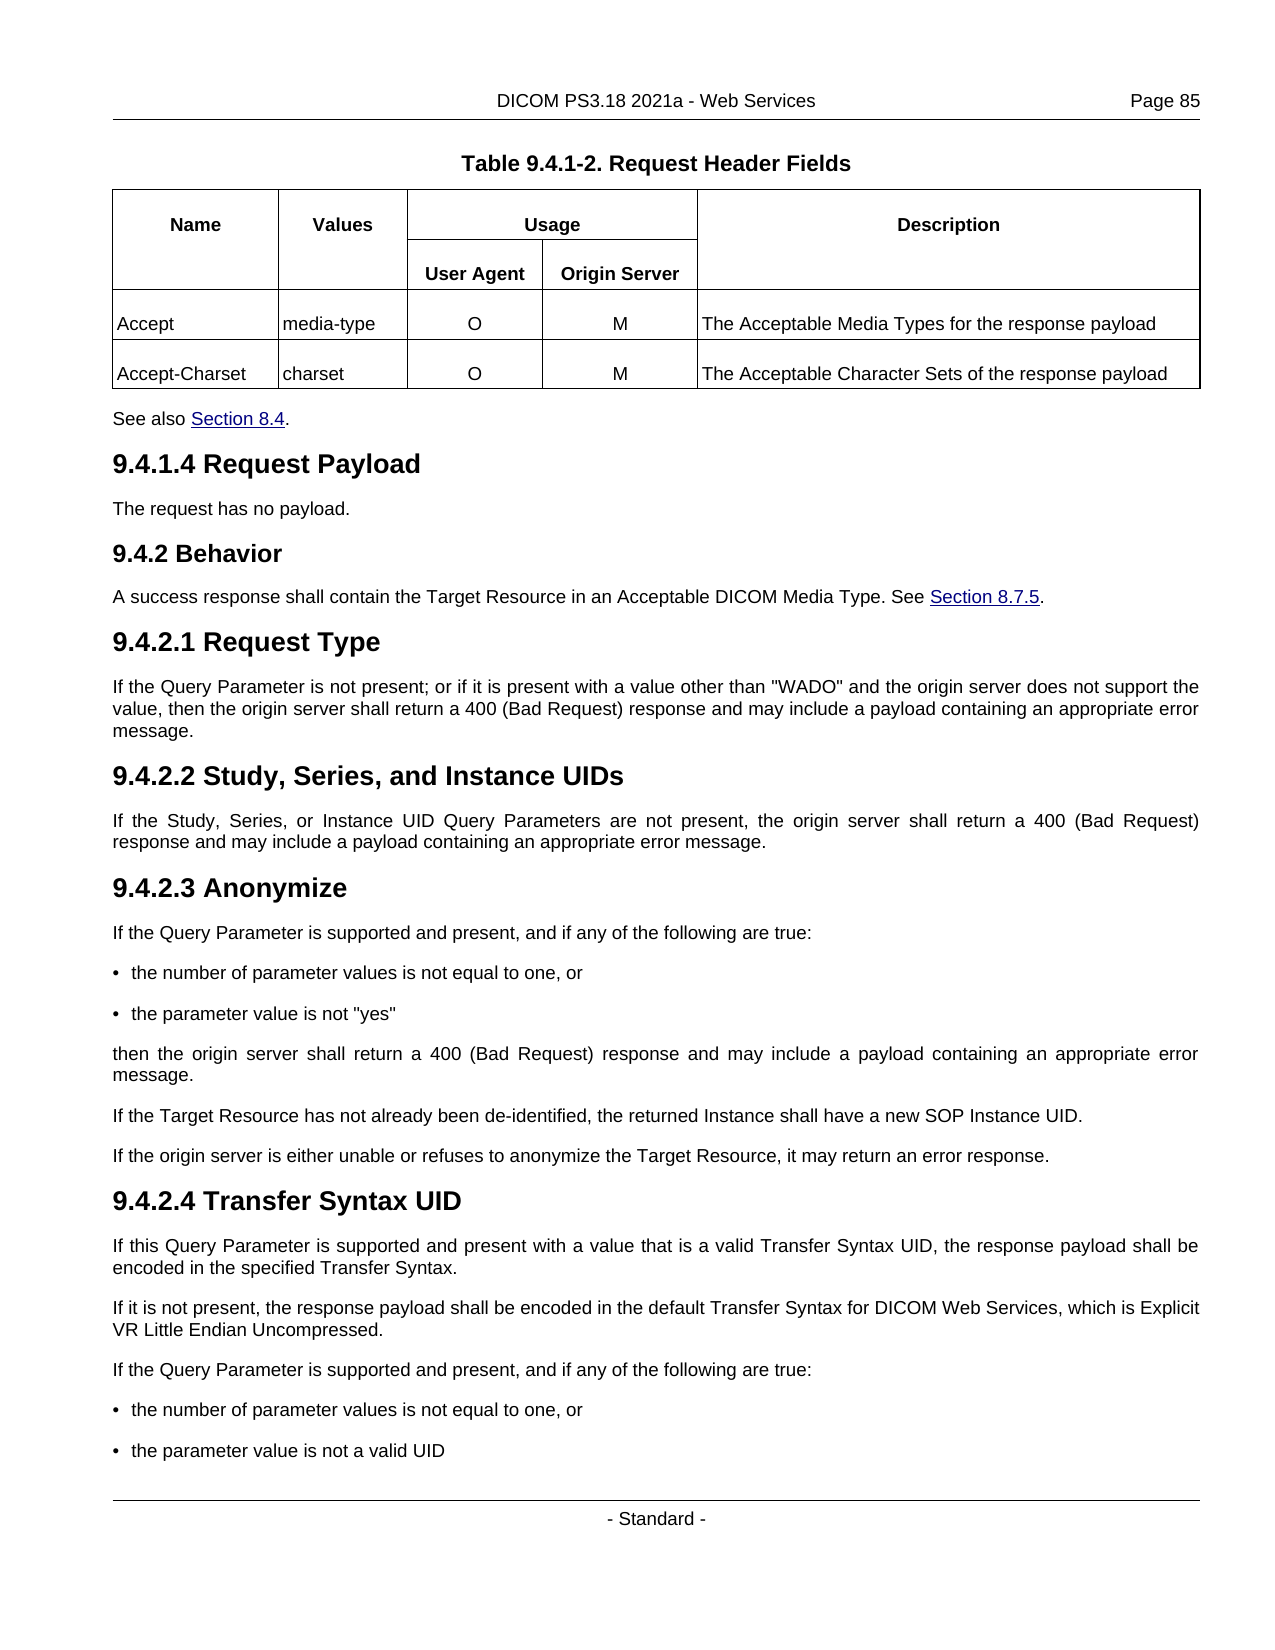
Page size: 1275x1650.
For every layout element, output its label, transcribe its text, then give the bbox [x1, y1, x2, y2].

table_cell The Acceptable Character Sets of the response payload [698, 340, 1199, 388]
table_header Name [113, 190, 278, 289]
table_cell M [543, 340, 697, 388]
table_cell M [543, 290, 697, 338]
text If it is not present, the response payload shall be encoded in the default Transfer Syntax for DICOM Web Services, which is Explicit VR Little Endian Uncompressed. [112, 1297, 1200, 1340]
text 9.4.2.3 Anonymize [112, 872, 1200, 903]
text If the Query Parameter is supported and present, and if any of the following are true: [112, 922, 1200, 943]
text If the origin server is either unable or refuses to anonymize the Target Resource, it may return an error response. [112, 1145, 1200, 1166]
text 9.4.2.2 Study, Series, and Instance UIDs [112, 760, 1200, 791]
table_cell Accept-Charset [113, 340, 278, 388]
table_header Usage [408, 190, 697, 239]
table_header Values [279, 190, 407, 289]
text • the number of parameter values is not equal to one, or [112, 962, 1200, 983]
text Table 9.4.1-2. Request Header Fields [112, 150, 1200, 176]
text If the Query Parameter is not present; or if it is present with a value other than "WADO" and the origin server does not support the value, then the origin server shall return a 400 (Bad Request) response and may include a payload containing an appropriate error message. [112, 676, 1200, 741]
text A success response shall contain the Target Resource in an Acceptable DICOM Media Type. See Section 8.7.5. [112, 586, 1200, 608]
text 9.4.2 Behavior [112, 538, 1200, 567]
text If the Study, Series, or Instance UID Query Parameters are not present, the origin server shall return a 400 (Bad Request) response and may include a payload containing an appropriate error message. [112, 810, 1200, 853]
text • the parameter value is not a valid UID [112, 1439, 1200, 1461]
text then the origin server shall return a 400 (Bad Request) response and may include a payload containing an appropriate error message. [112, 1043, 1200, 1086]
text 9.4.2.1 Request Type [112, 626, 1200, 658]
text See also Section 8.4. [112, 408, 1200, 429]
text If this Query Parameter is supported and present with a value that is a valid Transfer Syntax UID, the response payload shall be encoded in the specified Transfer Syntax. [112, 1235, 1200, 1278]
text 9.4.2.4 Transfer Syntax UID [112, 1185, 1200, 1216]
table_cell The Acceptable Media Types for the response payload [698, 290, 1199, 338]
table_cell media-type [279, 290, 407, 338]
table_cell charset [279, 340, 407, 388]
text If the Query Parameter is supported and present, and if any of the following are true: [112, 1359, 1200, 1380]
text The request has no payload. [112, 498, 1200, 520]
text If the Target Resource has not already been de-identified, the returned Instance shall have a new SOP Instance UID. [112, 1104, 1200, 1126]
table_cell O [408, 290, 542, 338]
text 9.4.1.4 Request Payload [112, 448, 1200, 479]
table_cell O [408, 340, 542, 388]
table_cell Accept [113, 290, 278, 338]
text • the parameter value is not "yes" [112, 1002, 1200, 1024]
table_cell Origin Server [543, 240, 697, 289]
table_header Description [698, 190, 1199, 289]
text • the number of parameter values is not equal to one, or [112, 1399, 1200, 1421]
table_cell User Agent [408, 240, 542, 289]
